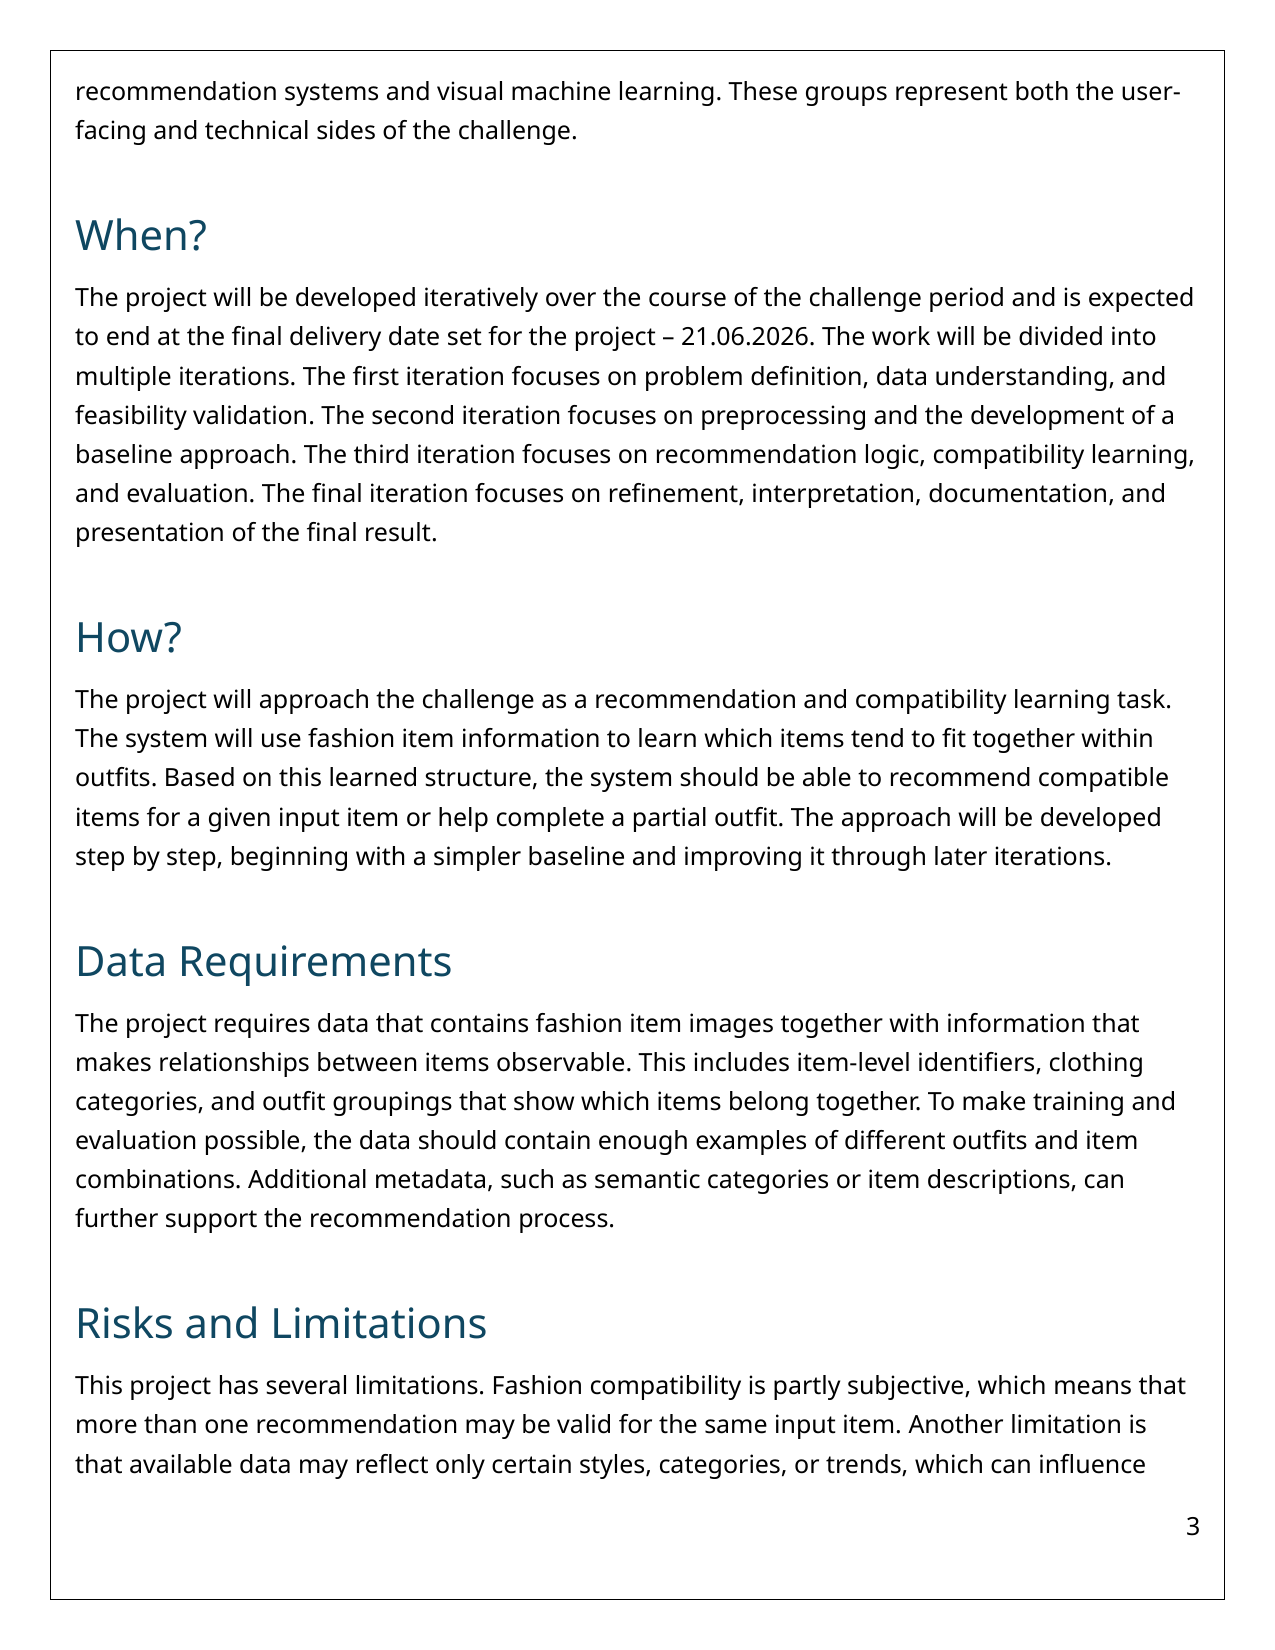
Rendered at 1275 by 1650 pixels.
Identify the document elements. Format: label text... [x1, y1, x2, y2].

subtitle How? [75, 608, 1200, 665]
text recommendation systems and visual machine learning. These groups represent both the user-facing and technical sides of the challenge. [75, 74, 1200, 147]
text This project has several limitations. Fashion compatibility is partly subjective, which means that more than one recommendation may be valid for the same input item. Another limitation is that available data may reflect only certain styles, categories, or trends, which can influence [75, 1368, 1200, 1480]
subtitle When? [75, 206, 1200, 263]
text The project will approach the challenge as a recommendation and compatibility learning task. The system will use fashion item information to learn which items tend to fit together within outfits. Based on this learned structure, the system should be able to recommend compatible items for a given input item or help complete a partial outfit. The approach will be developed step by step, beginning with a simpler baseline and improving it through later iterations. [75, 682, 1200, 872]
text The project requires data that contains fashion item images together with information that makes relationships between items observable. This includes item-level identifiers, clothing categories, and outfit groupings that show which items belong together. To make training and evaluation possible, the data should contain enough examples of different outfits and item combinations. Additional metadata, such as semantic categories or item descriptions, can further support the recommendation process. [75, 1005, 1200, 1235]
subtitle Data Requirements [75, 932, 1200, 988]
text The project will be developed iteratively over the course of the challenge period and is expected to end at the final delivery date set for the project – 21.06.2026. The work will be divided into multiple iterations. The first iteration focuses on problem definition, data understanding, and feasibility validation. The second iteration focuses on preprocessing and the development of a baseline approach. The third iteration focuses on recommendation logic, compatibility learning, and evaluation. The final iteration focuses on refinement, interpretation, documentation, and presentation of the final result. [75, 280, 1200, 549]
subtitle Risks and Limitations [75, 1294, 1200, 1351]
